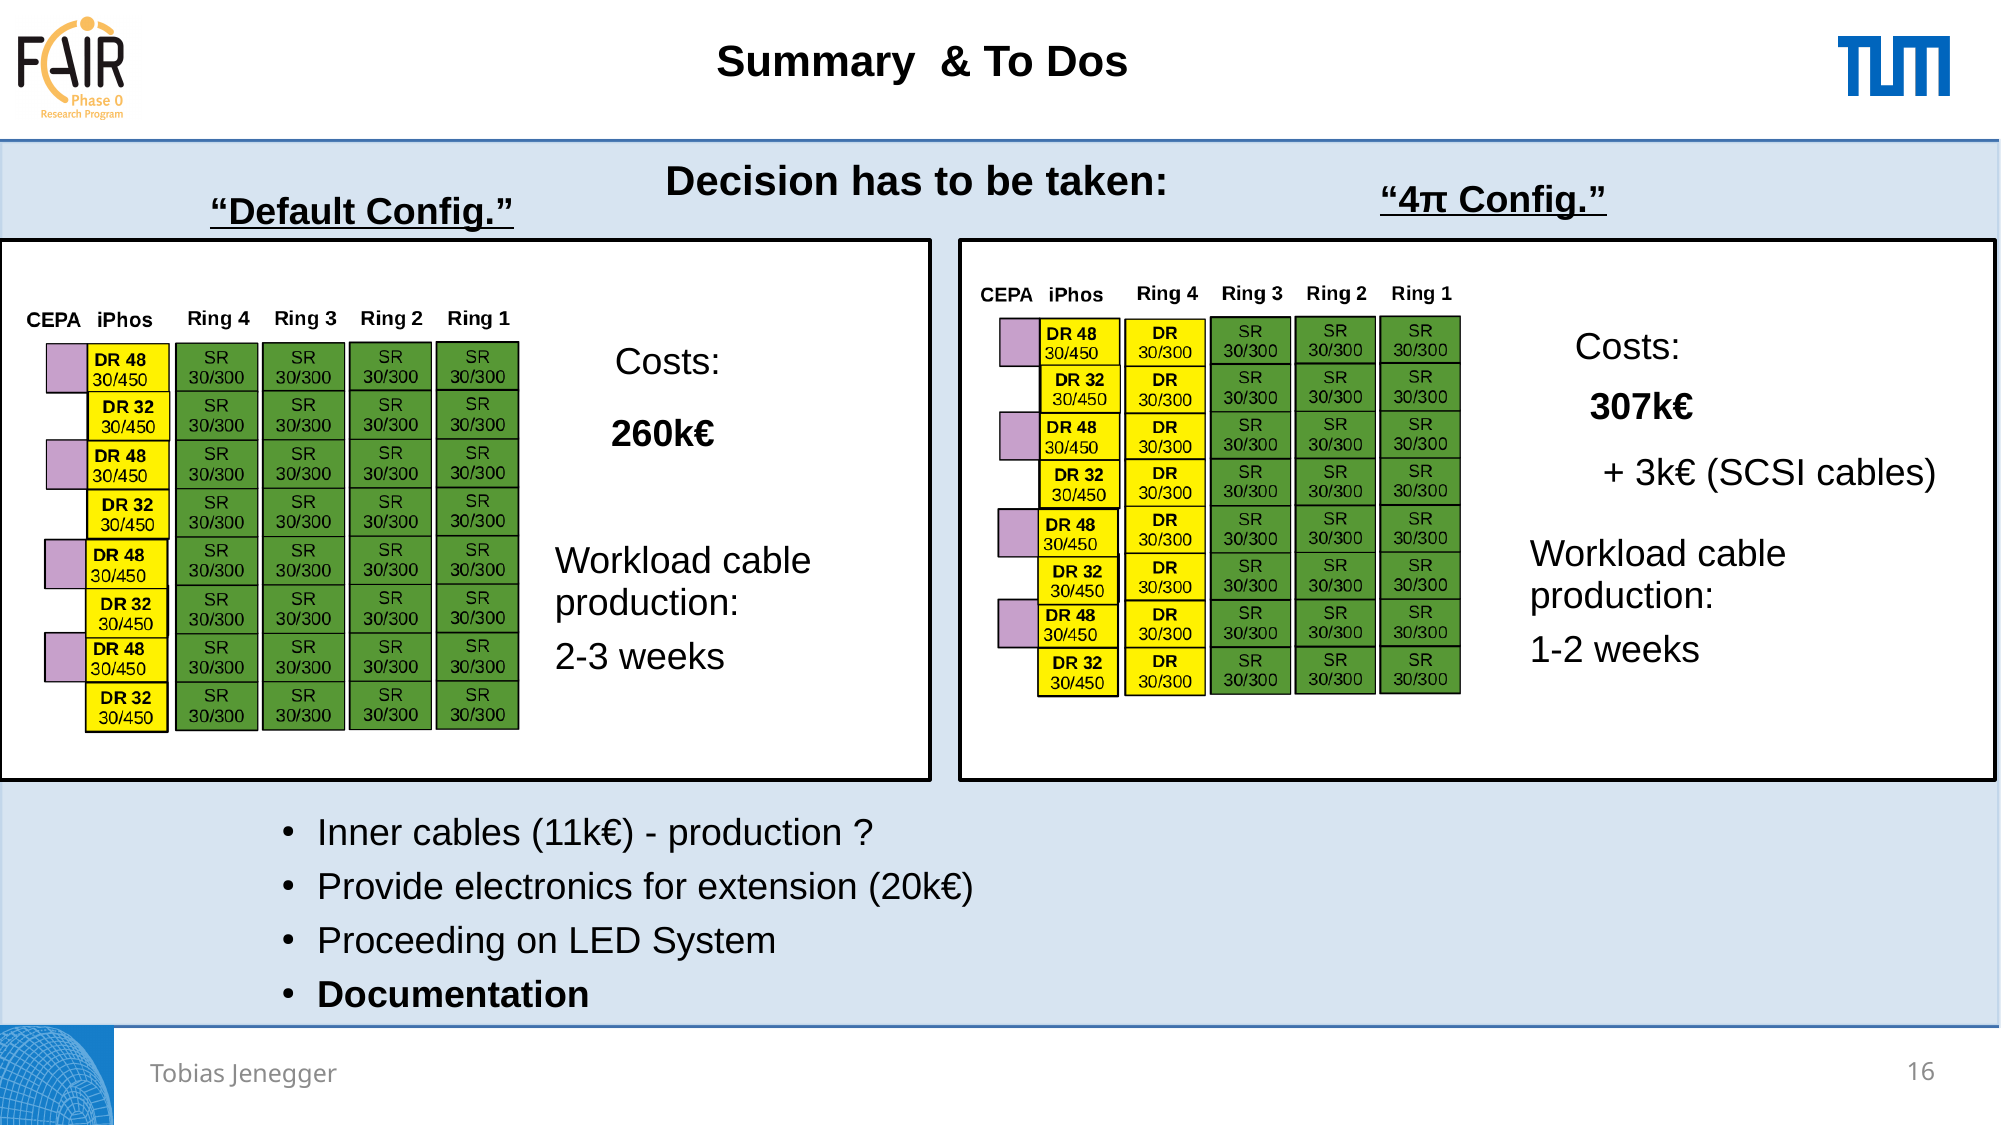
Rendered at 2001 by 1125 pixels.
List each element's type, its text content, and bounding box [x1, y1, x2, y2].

text_box [0, 239, 931, 781]
text_box Decision has to be taken: [650, 149, 1246, 300]
picture [975, 273, 1471, 706]
picture [0, 1025, 114, 1125]
text_box Inner cables (11k€) - production ? Provide electronics for extension (20k€) Proceeding on LED System Documentation [266, 804, 1467, 1023]
text_box Costs: [600, 333, 856, 390]
picture [15, 15, 142, 120]
text_box Summary & To Dos [360, 29, 1486, 94]
text_box Workload cable production: 1-2 weeks [1515, 525, 1876, 678]
picture [15, 299, 531, 738]
picture [1838, 36, 1950, 96]
text_box “4π Config.” [1365, 170, 1681, 228]
text_box 260k€ [596, 404, 822, 462]
text_box [960, 239, 1996, 781]
text_box Costs: + 3k€ (SCSI cables) [1560, 318, 1981, 543]
text_box Workload cable production: 2-3 weeks [540, 532, 901, 685]
text_box 307k€ [1575, 378, 1801, 436]
text_box “Default Config.” [195, 183, 556, 244]
